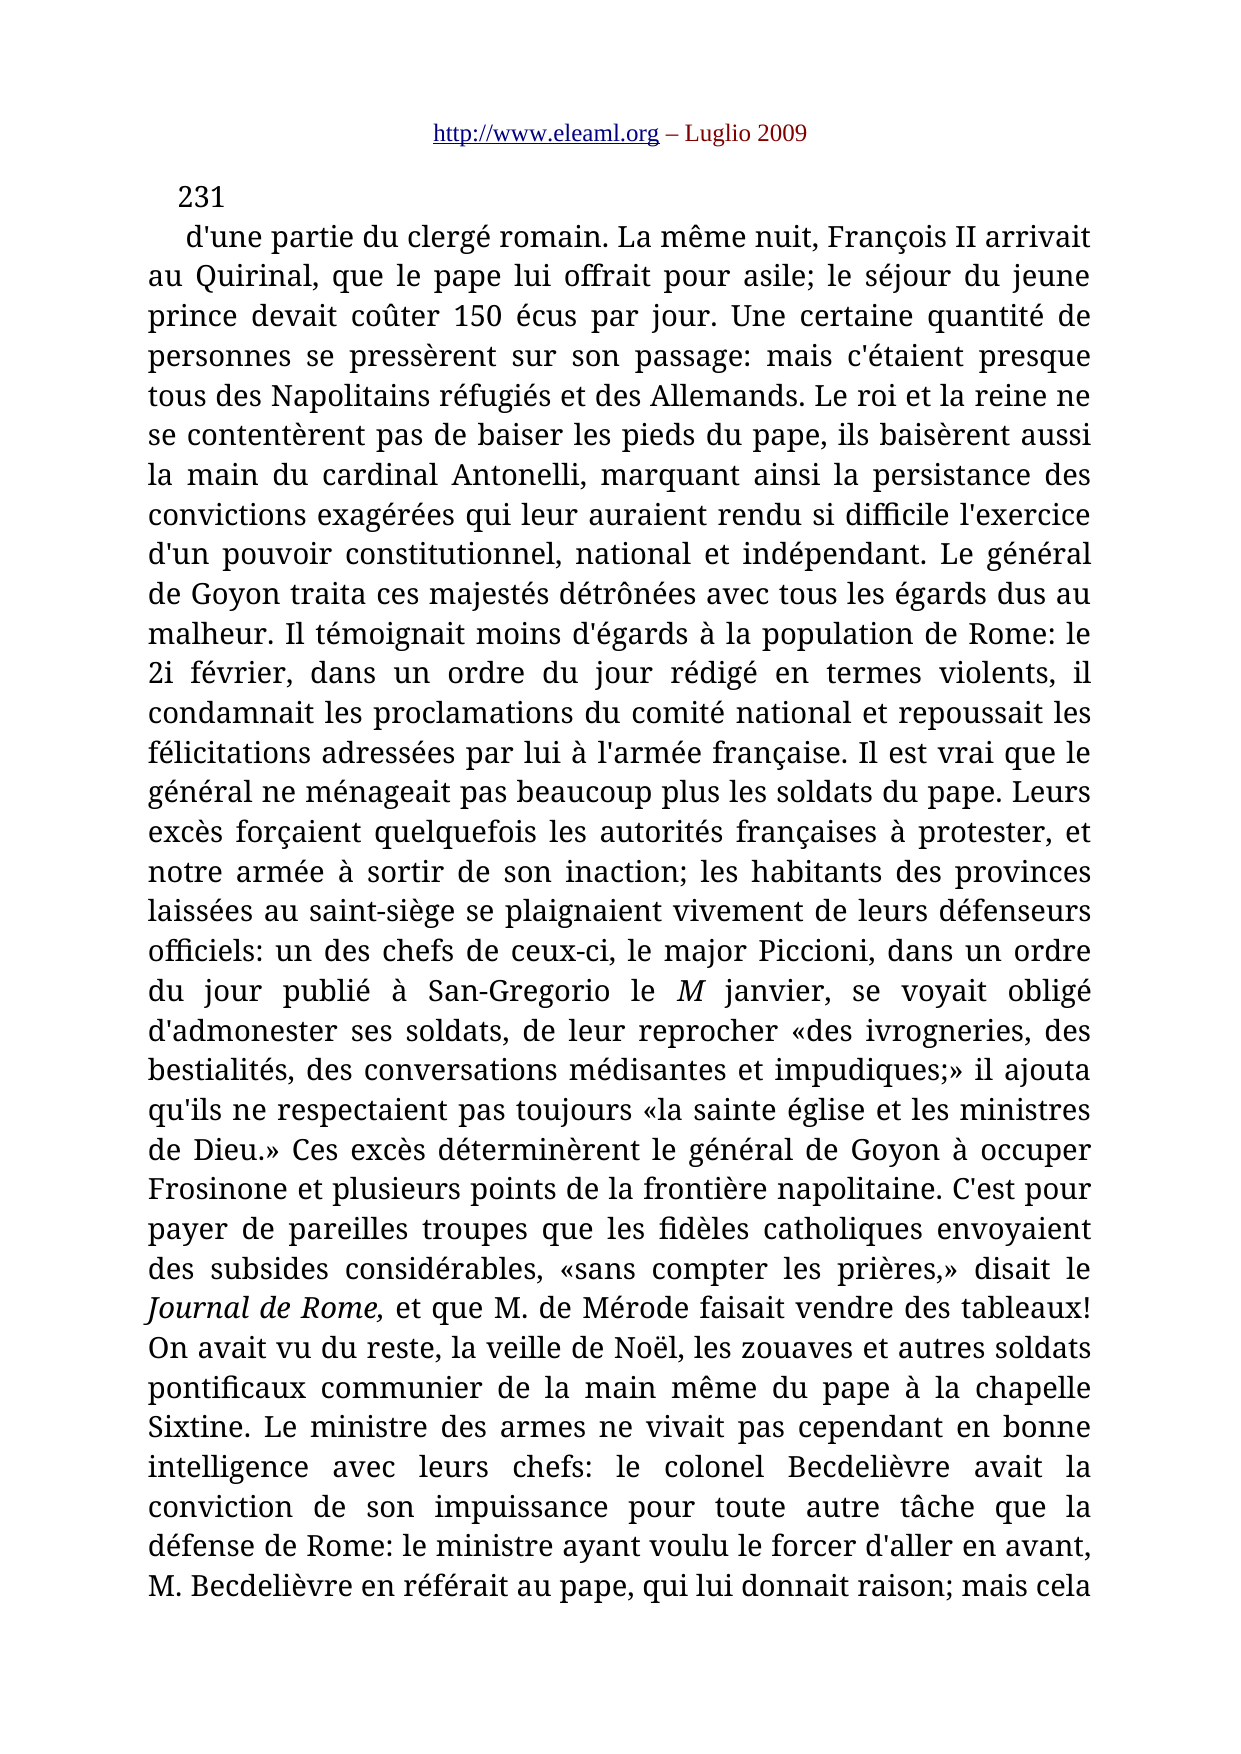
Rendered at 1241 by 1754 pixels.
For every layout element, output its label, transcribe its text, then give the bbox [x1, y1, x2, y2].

text d'une partie du clergé romain. La même nuit, François II arrivait au Quirinal, que le pape lui offrait pour asile; le séjour du jeune prince devait coûter 150 écus par jour. Une certaine quantité de personnes se pressèrent sur son passage: mais c'étaient presque tous des Napolitains réfugiés et des Allemands. Le roi et la reine ne se contentèrent pas de baiser les pieds du pape, ils baisèrent aussi la main du cardinal Antonelli, marquant ainsi la persistance des convictions exagérées qui leur auraient rendu si difficile l'exercice d'un pouvoir constitutionnel, national et indépendant. Le général de Goyon traita ces majestés détrônées avec tous les égards dus au malheur. Il témoignait moins d'égards à la population de Rome: le 2i février, dans un ordre du jour rédigé en termes violents, il condamnait les proclamations du comité national et repoussait les félicitations adressées par lui à l'armée française. Il est vrai que le général ne ménageait pas beaucoup plus les soldats du pape. Leurs excès forçaient quelquefois les autorités françaises à protester, et notre armée à sortir de son inaction; les habitants des provinces laissées au saint-siège se plaignaient vivement de leurs défenseurs officiels: un des chefs de ceux-ci, le major Piccioni, dans un ordre du jour publié à San-Gregorio le M janvier, se voyait obligé d'admonester ses soldats, de leur reprocher «des ivrogneries, des bestialités, des conversations médisantes et impudiques;» il ajouta qu'ils ne respectaient pas toujours «la sainte église et les ministres de Dieu.» Ces excès déterminèrent le général de Goyon à occuper Frosinone et plusieurs points de la frontière napolitaine. C'est pour payer de pareilles troupes que les fidèles catholiques envoyaient des subsides considérables, «sans compter les prières,» disait le Journal de Rome, et que M. de Mérode faisait vendre des tableaux! On avait vu du reste, la veille de Noël, les zouaves et autres soldats pontificaux communier de la main même du pape à la chapelle Sixtine. Le ministre des armes ne vivait pas cependant en bonne intelligence avec leurs chefs: le colonel Becdelièvre avait la conviction de son impuissance pour toute autre tâche que la défense de Rome: le ministre ayant voulu le forcer d'aller en avant, M. Becdelièvre en référait au pape, qui lui donnait raison; mais cela [148, 216, 1093, 1605]
text 231 [148, 176, 1093, 216]
